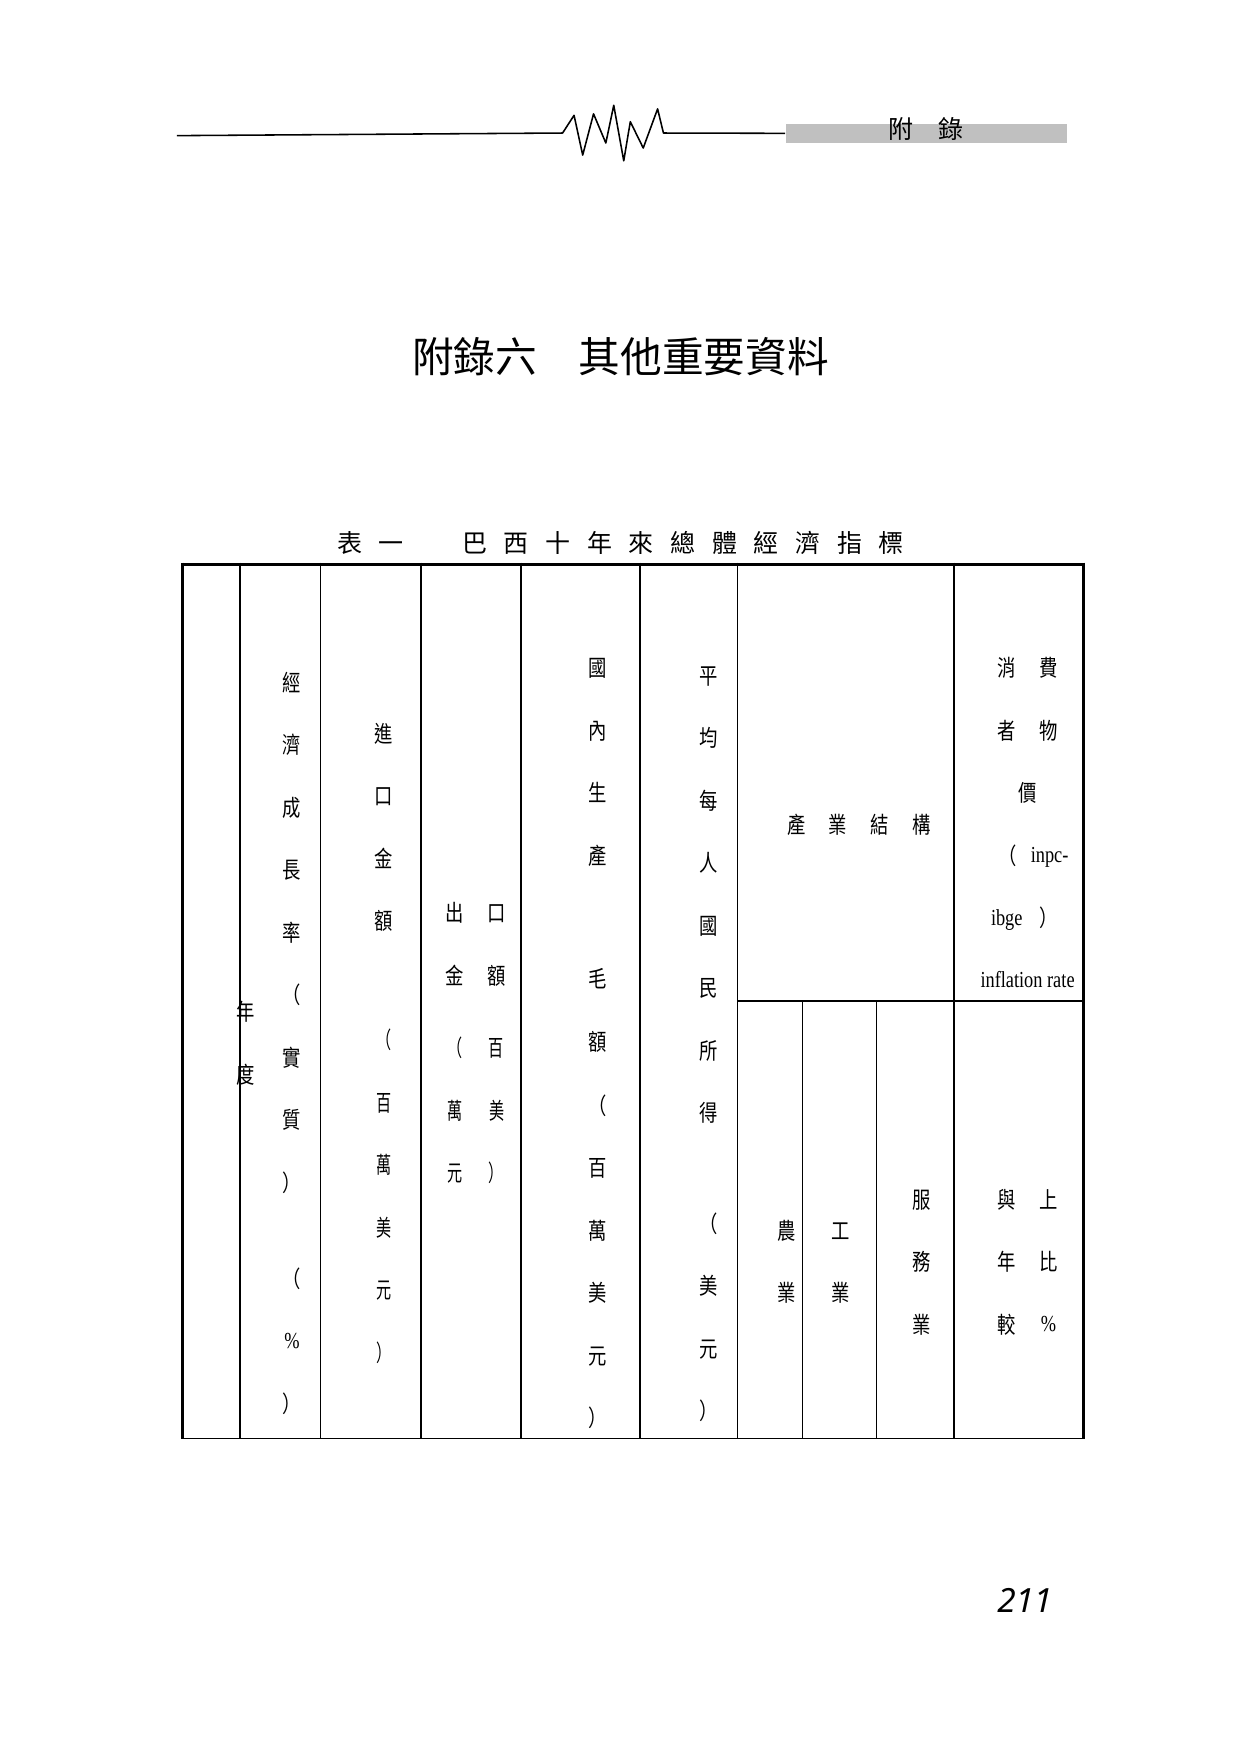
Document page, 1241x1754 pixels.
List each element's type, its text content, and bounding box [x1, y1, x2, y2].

table_header 經濟成長率 （實質） （%） [241, 566, 320, 1438]
table_header 平均每人國民所得 （美元） [641, 566, 737, 1438]
text 附錄六 其他重要資料 [183, 313, 1058, 375]
table_cell 與上年比較% [955, 1002, 1082, 1438]
table_header 出口金額 （百萬美元） [422, 566, 520, 1438]
table_header 國內生產 毛額 （百萬美元） [522, 566, 639, 1438]
table_cell 工業 [803, 1002, 876, 1438]
table_cell 服務業 [877, 1002, 953, 1438]
table_header 年度 [184, 566, 239, 1438]
table_header 產業結構 [738, 566, 953, 1000]
table_header 消費者物價（inpc-ibge） inflation rate [955, 566, 1082, 1000]
table_header 進口金額 （百萬美元） [321, 566, 420, 1438]
text 表一 巴西十年來總體經濟指標 [183, 500, 1058, 563]
table_cell 農業 [738, 1002, 802, 1438]
